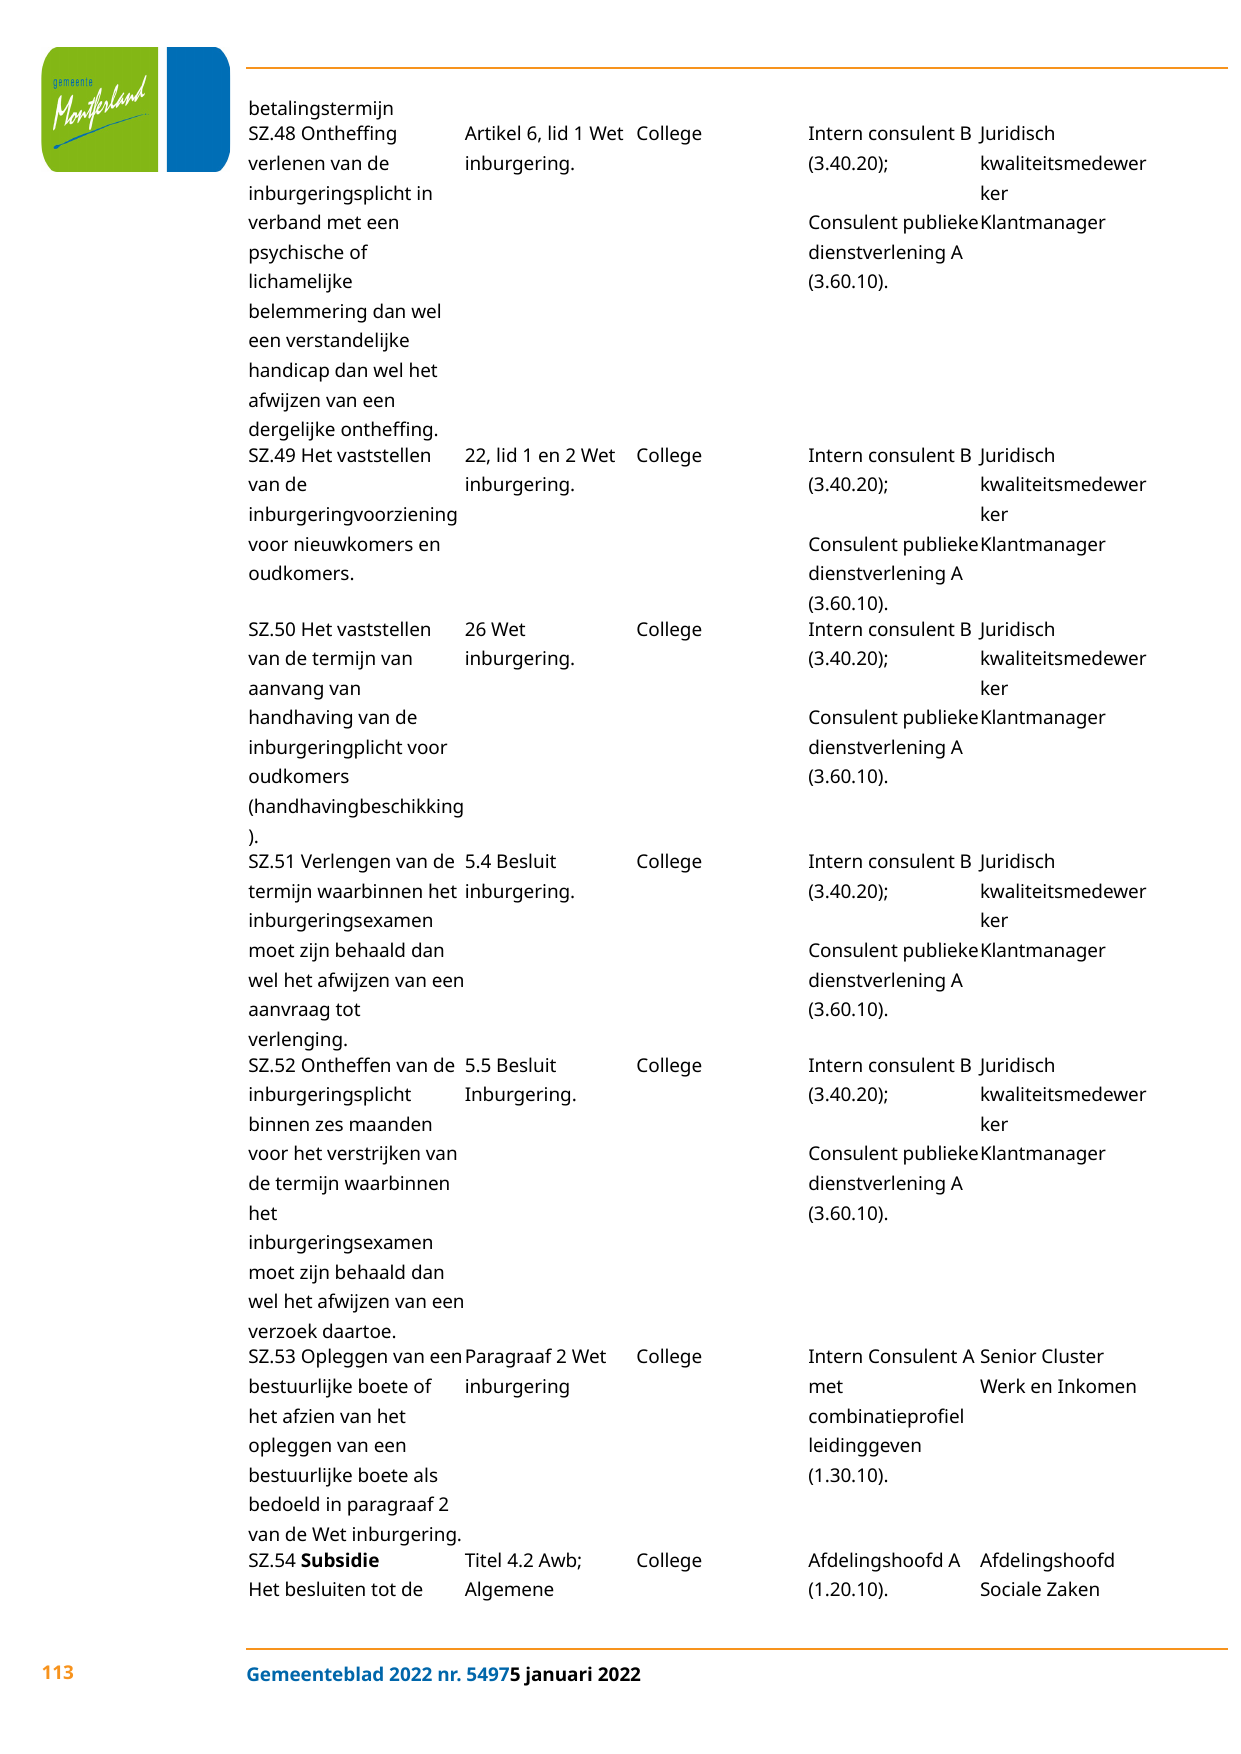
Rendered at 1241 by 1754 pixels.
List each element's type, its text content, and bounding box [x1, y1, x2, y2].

table_cell Senior Cluster Werk en Inkomen [980, 1344, 1152, 1547]
table_cell College [636, 1052, 808, 1344]
table_cell SZ.49 Het vaststellen van de inburgeringvoorziening voor nieuwkomers en oudkomers. [248, 442, 464, 616]
table_cell SZ.54 Subsidie Het besluiten tot de [248, 1547, 464, 1602]
table_cell betalingstermijn [248, 95, 464, 121]
table_cell SZ.51 Verlengen van de termijn waarbinnen het inburgeringsexamen moet zijn behaald dan wel het afwijzen van een aanvraag tot verlenging. [248, 849, 464, 1052]
table_cell Juridisch kwaliteitsmedewerker Klantmanager [980, 121, 1152, 442]
table_cell Titel 4.2 Awb; Algemene [465, 1547, 636, 1602]
table_cell SZ.48 Ontheffing verlenen van de inburgeringsplicht in verband met een psychische of lichamelijke belemmering dan wel een verstandelijke handicap dan wel het afwijzen van een dergelijke ontheffing. [248, 121, 464, 442]
table_cell Intern consulent B (3.40.20); Consulent publieke dienstverlening A (3.60.10). [808, 616, 980, 848]
table_cell [980, 95, 1152, 121]
table_cell Intern Consulent A met combinatieprofiel leidinggeven (1.30.10). [808, 1344, 980, 1547]
table_cell Paragraaf 2 Wet inburgering [465, 1344, 636, 1547]
table_cell 26 Wet inburgering. [465, 616, 636, 848]
table_cell [636, 95, 808, 121]
table_cell College [636, 442, 808, 616]
table_cell College [636, 1547, 808, 1602]
picture [41, 47, 231, 172]
table_cell College [636, 616, 808, 848]
table_cell 5.4 Besluit inburgering. [465, 849, 636, 1052]
table_cell College [636, 849, 808, 1052]
table_cell [808, 95, 980, 121]
table_cell Intern consulent B (3.40.20); Consulent publieke dienstverlening A (3.60.10). [808, 849, 980, 1052]
table_cell [465, 95, 636, 121]
table_cell Juridisch kwaliteitsmedewerker Klantmanager [980, 616, 1152, 848]
table_cell Intern consulent B (3.40.20); Consulent publieke dienstverlening A (3.60.10). [808, 121, 980, 442]
table_cell Artikel 6, lid 1 Wet inburgering. [465, 121, 636, 442]
table_cell 22, lid 1 en 2 Wet inburgering. [465, 442, 636, 616]
table_cell Juridisch kwaliteitsmedewerker Klantmanager [980, 849, 1152, 1052]
table_cell SZ.53 Opleggen van een bestuurlijke boete of het afzien van het opleggen van een bestuurlijke boete als bedoeld in paragraaf 2 van de Wet inburgering. [248, 1344, 464, 1547]
table_cell Afdelingshoofd Sociale Zaken [980, 1547, 1152, 1602]
table_cell Juridisch kwaliteitsmedewerker Klantmanager [980, 442, 1152, 616]
table_cell Juridisch kwaliteitsmedewerker Klantmanager [980, 1052, 1152, 1344]
table_cell Afdelingshoofd A (1.20.10). [808, 1547, 980, 1602]
table_cell SZ.52 Ontheffen van de inburgeringsplicht binnen zes maanden voor het verstrijken van de termijn waarbinnen het inburgeringsexamen moet zijn behaald dan wel het afwijzen van een verzoek daartoe. [248, 1052, 464, 1344]
table_cell College [636, 1344, 808, 1547]
table_cell College [636, 121, 808, 442]
table_cell Intern consulent B (3.40.20); Consulent publieke dienstverlening A (3.60.10). [808, 1052, 980, 1344]
table_cell 5.5 Besluit Inburgering. [465, 1052, 636, 1344]
table_cell SZ.50 Het vaststellen van de termijn van aanvang van handhaving van de inburgeringplicht voor oudkomers (handhavingbeschikking). [248, 616, 464, 848]
table_cell Intern consulent B (3.40.20); Consulent publieke dienstverlening A (3.60.10). [808, 442, 980, 616]
